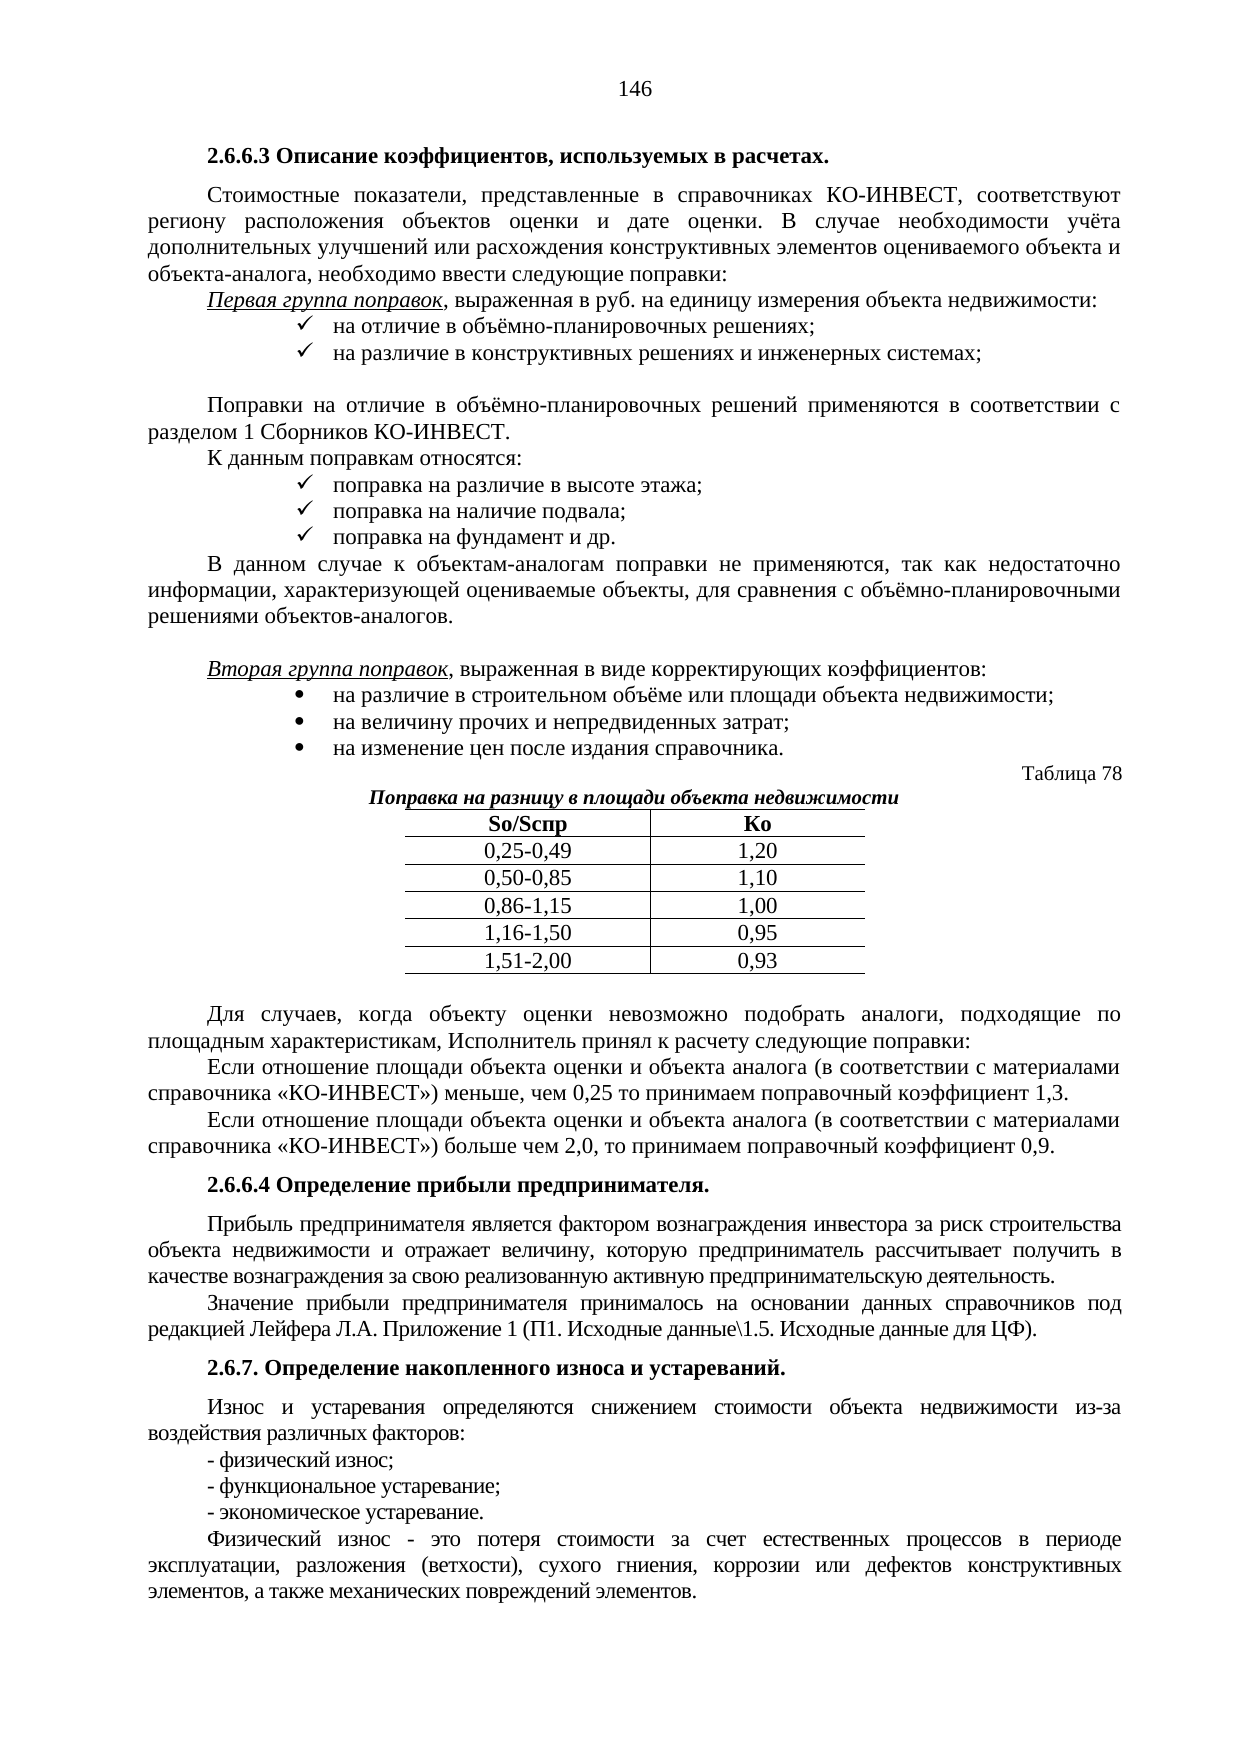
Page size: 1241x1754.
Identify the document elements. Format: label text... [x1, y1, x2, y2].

text Вторая группа поправок, выраженная в виде корректирующих коэффициентов: [148, 655, 1122, 681]
text Прибыль предпринимателя является фактором вознаграждения инвестора за риск строительства объекта недвижимости и отражает величину, которую предприниматель рассчитывает получить в качестве вознаграждения за свою реализованную активную предпринимательскую деятельность. [148, 1210, 1122, 1289]
text Если отношение площади объекта оценки и объекта аналога (в соответствии с материалами справочника «КО-ИНВЕСТ») меньше, чем 0,25 то принимаем поправочный коэффициент 1,3. [148, 1053, 1122, 1106]
table_header Ко [651, 810, 864, 836]
list на величину прочих и непредвиденных затрат; [236, 708, 1122, 734]
table_cell 1,00 [651, 892, 864, 918]
list на различие в строительном объёме или площади объекта недвижимости; [236, 681, 1122, 708]
text Физический износ - это потеря стоимости за счет естественных процессов в периоде эксплуатации, разложения (ветхости), сухого гниения, коррозии или дефектов конструктивных элементов, а также механических повреждений элементов. [148, 1525, 1122, 1604]
text Износ и устаревания определяются снижением стоимости объекта недвижимости из-за воздействия различных факторов: [148, 1393, 1122, 1446]
text Если отношение площади объекта оценки и объекта аналога (в соответствии с материалами справочника «КО-ИНВЕСТ») больше чем 2,0, то принимаем поправочный коэффициент 0,9. [148, 1106, 1122, 1158]
text - функциональное устаревание; [148, 1472, 1122, 1498]
table_cell 0,25-0,49 [405, 837, 650, 863]
text Таблица 78 [148, 761, 1122, 784]
table_cell 1,16-1,50 [405, 919, 650, 946]
text Для случаев, когда объекту оценки невозможно подобрать аналоги, подходящие по площадным характеристикам, Исполнитель принял к расчету следующие поправки: [148, 1000, 1122, 1053]
table_cell 0,93 [651, 947, 864, 973]
table_cell 0,95 [651, 919, 864, 946]
title 2.6.6.4 Определение прибыли предпринимателя. [148, 1171, 1122, 1197]
list на отличие в объёмно-планировочных решениях; [236, 312, 1122, 339]
list на различие в конструктивных решениях и инженерных системах; [236, 339, 1122, 365]
table_header Sо/Sспр [405, 810, 650, 836]
list поправка на фундамент и др. [236, 523, 1122, 550]
text К данным поправкам относятся: [148, 444, 1122, 471]
table_cell 1,20 [651, 837, 864, 863]
title 2.6.6.3 Описание коэффициентов, используемых в расчетах. [148, 142, 1122, 168]
table_cell 0,50-0,85 [405, 865, 650, 891]
title 2.6.7. Определение накопленного износа и устареваний. [148, 1354, 1122, 1381]
text В данном случае к объектам-аналогам поправки не применяются, так как недостаточно информации, характеризующей оцениваемые объекты, для сравнения с объёмно-планировочными решениями объектов-аналогов. [148, 550, 1122, 629]
table_cell 1,10 [651, 865, 864, 891]
text Значение прибыли предпринимателя принималось на основании данных справочников под редакцией Лейфера Л.А. Приложение 1 (П1. Исходные данные\1.5. Исходные данные для ЦФ). [148, 1289, 1122, 1342]
list поправка на различие в высоте этажа; [236, 471, 1122, 497]
list поправка на наличие подвала; [236, 497, 1122, 523]
text Поправки на отличие в объёмно-планировочных решений применяются в соответствии с разделом 1 Сборников КО-ИНВЕСТ. [148, 392, 1122, 444]
table_cell 1,51-2,00 [405, 947, 650, 973]
table_cell 0,86-1,15 [405, 892, 650, 918]
text Стоимостные показатели, представленные в справочниках КО-ИНВЕСТ, соответствуют региону расположения объектов оценки и дате оценки. В случае необходимости учёта дополнительных улучшений или расхождения конструктивных элементов оцениваемого объекта и объекта-аналога, необходимо ввести следующие поправки: [148, 181, 1122, 286]
text Первая группа поправок, выраженная в руб. на единицу измерения объекта недвижимости: [148, 286, 1122, 312]
text - экономическое устаревание. [148, 1498, 1122, 1525]
text Поправка на разницу в площади объекта недвижимости [148, 784, 1122, 809]
list на изменение цен после издания справочника. [236, 734, 1122, 761]
text - физический износ; [148, 1446, 1122, 1472]
